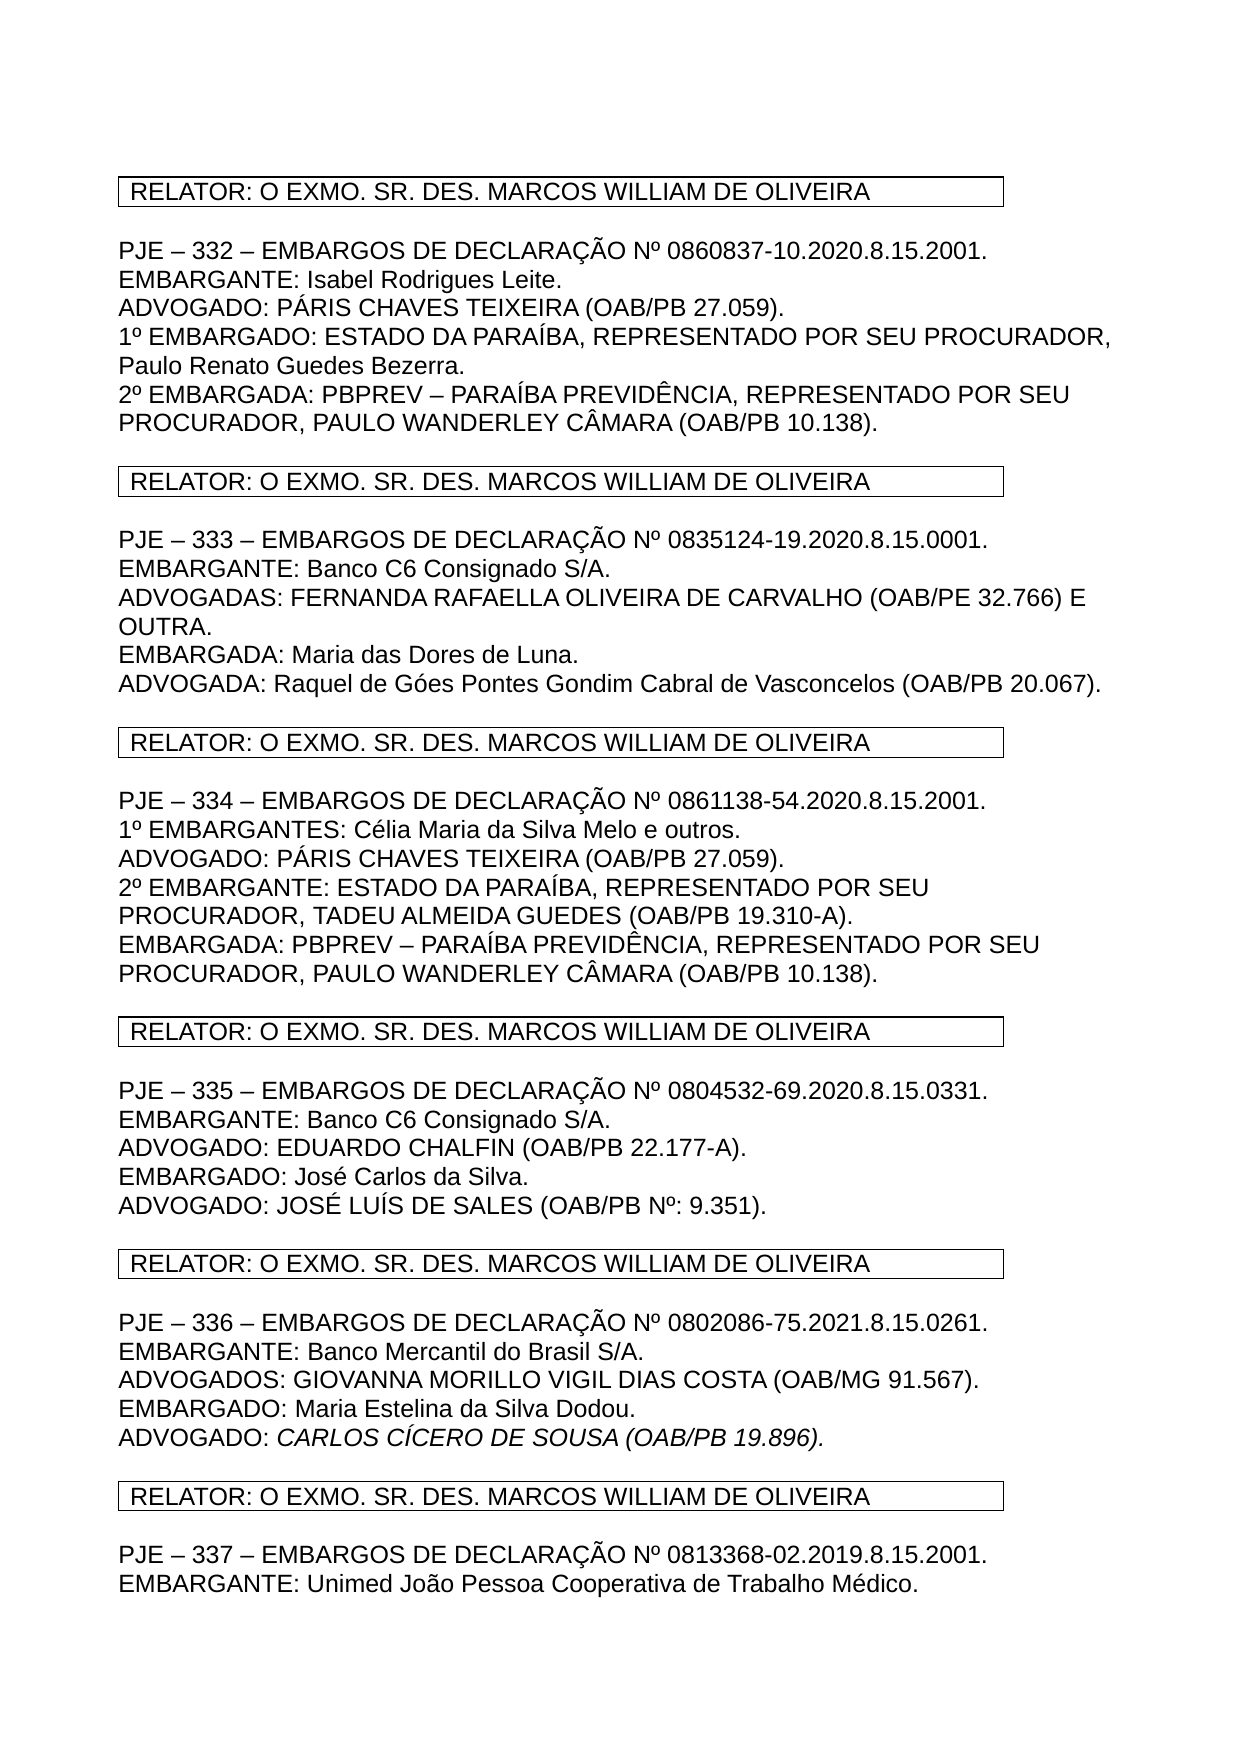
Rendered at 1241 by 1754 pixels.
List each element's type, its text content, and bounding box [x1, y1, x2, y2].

text 1º EMBARGADO: ESTADO DA PARAÍBA, REPRESENTADO POR SEU PROCURADOR, Paulo Renato Guedes Bezerra. [118, 322, 1122, 380]
text ADVOGADO: PÁRIS CHAVES TEIXEIRA (OAB/PB 27.059). [118, 844, 1122, 873]
text EMBARGADA: Maria das Dores de Luna. [118, 641, 1122, 669]
text EMBARGANTE: Banco Mercantil do Brasil S/A. [118, 1337, 1122, 1366]
text EMBARGANTE: Banco C6 Consignado S/A. [118, 1105, 1122, 1133]
text ADVOGADO: PÁRIS CHAVES TEIXEIRA (OAB/PB 27.059). [118, 293, 1122, 322]
text 1º EMBARGANTES: Célia Maria da Silva Melo e outros. [118, 815, 1122, 844]
text PJE – 337 – EMBARGOS DE DECLARAÇÃO Nº 0813368-02.2019.8.15.2001. [118, 1540, 1122, 1569]
text EMBARGADA: PBPREV – PARAÍBA PREVIDÊNCIA, REPRESENTADO POR SEU PROCURADOR, PAULO WANDERLEY CÂMARA (OAB/PB 10.138). [118, 930, 1122, 988]
text EMBARGADO: Maria Estelina da Silva Dodou. [118, 1394, 1122, 1423]
table_header RELATOR: O EXMO. SR. DES. MARCOS WILLIAM DE OLIVEIRA [119, 178, 1003, 206]
text EMBARGANTE: Isabel Rodrigues Leite. [118, 265, 1122, 293]
text 2º EMBARGANTE: ESTADO DA PARAÍBA, REPRESENTADO POR SEU PROCURADOR, TADEU ALMEIDA GUEDES (OAB/PB 19.310-A). [118, 873, 1122, 930]
table_header RELATOR: O EXMO. SR. DES. MARCOS WILLIAM DE OLIVEIRA [119, 1018, 1003, 1046]
text ADVOGADO: EDUARDO CHALFIN (OAB/PB 22.177-A). [118, 1133, 1122, 1162]
text PJE – 332 – EMBARGOS DE DECLARAÇÃO Nº 0860837-10.2020.8.15.2001. [118, 236, 1122, 265]
text PJE – 336 – EMBARGOS DE DECLARAÇÃO Nº 0802086-75.2021.8.15.0261. [118, 1308, 1122, 1337]
text EMBARGADO: José Carlos da Silva. [118, 1162, 1122, 1191]
table_header RELATOR: O EXMO. SR. DES. MARCOS WILLIAM DE OLIVEIRA [119, 728, 1003, 757]
text ADVOGADA: Raquel de Góes Pontes Gondim Cabral de Vasconcelos (OAB/PB 20.067). [118, 669, 1122, 698]
text PJE – 335 – EMBARGOS DE DECLARAÇÃO Nº 0804532-69.2020.8.15.0331. [118, 1076, 1122, 1105]
table_header RELATOR: O EXMO. SR. DES. MARCOS WILLIAM DE OLIVEIRA [119, 1250, 1003, 1278]
text PJE – 334 – EMBARGOS DE DECLARAÇÃO Nº 0861138-54.2020.8.15.2001. [118, 786, 1122, 815]
text PJE – 333 – EMBARGOS DE DECLARAÇÃO Nº 0835124-19.2020.8.15.0001. [118, 526, 1122, 554]
text 2º EMBARGADA: PBPREV – PARAÍBA PREVIDÊNCIA, REPRESENTADO POR SEU PROCURADOR, PAULO WANDERLEY CÂMARA (OAB/PB 10.138). [118, 380, 1122, 437]
text EMBARGANTE: Banco C6 Consignado S/A. [118, 554, 1122, 583]
table_header RELATOR: O EXMO. SR. DES. MARCOS WILLIAM DE OLIVEIRA [119, 467, 1003, 496]
table_header RELATOR: O EXMO. SR. DES. MARCOS WILLIAM DE OLIVEIRA [119, 1482, 1003, 1510]
text ADVOGADO: CARLOS CÍCERO DE SOUSA (OAB/PB 19.896). [118, 1423, 1122, 1452]
text ADVOGADAS: FERNANDA RAFAELLA OLIVEIRA DE CARVALHO (OAB/PE 32.766) E OUTRA. [118, 583, 1122, 641]
text EMBARGANTE: Unimed João Pessoa Cooperativa de Trabalho Médico. [118, 1569, 1122, 1598]
text ADVOGADO: JOSÉ LUÍS DE SALES (OAB/PB Nº: 9.351). [118, 1191, 1122, 1220]
text ADVOGADOS: GIOVANNA MORILLO VIGIL DIAS COSTA (OAB/MG 91.567). [118, 1366, 1122, 1394]
